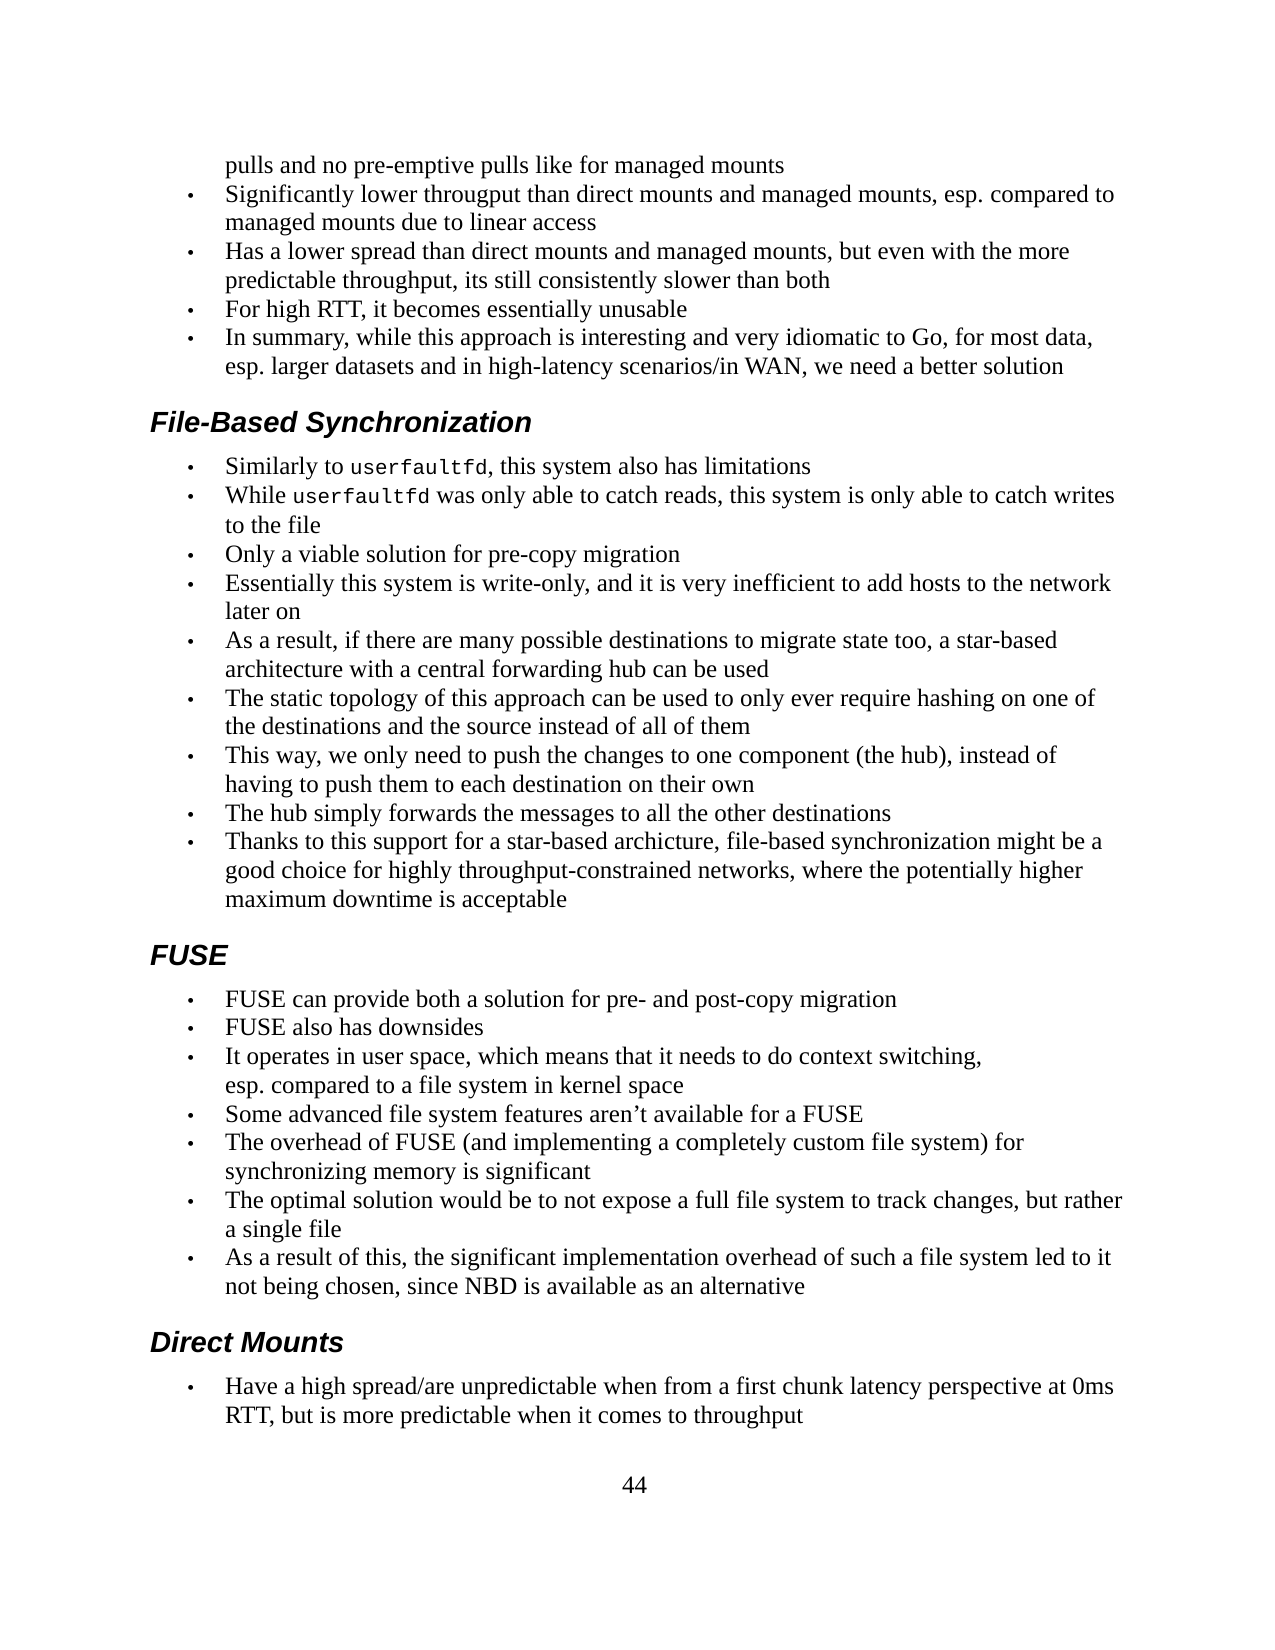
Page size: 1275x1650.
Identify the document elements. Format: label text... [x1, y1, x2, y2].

list While userfaultfd was only able to catch reads, this system is only able to catch writes to the file [187, 481, 1125, 539]
list This way, we only need to push the changes to one component (the hub), instead of having to push them to each destination on their own [187, 740, 1125, 798]
list Thanks to this support for a star-based archicture, file-based synchronization might be a good choice for highly throughput-constrained networks, where the potentially higher maximum downtime is acceptable [187, 826, 1125, 913]
list Significantly lower througput than direct mounts and managed mounts, esp. compared to managed mounts due to linear access [187, 179, 1125, 236]
subtitle Direct Mounts [150, 1325, 1125, 1358]
list It operates in user space, which means that it needs to do context switching, esp. compared to a file system in kernel space [187, 1041, 1125, 1099]
list Similarly to userfaultfd, this system also has limitations [187, 451, 1125, 481]
list The static topology of this approach can be used to only ever require hashing on one of the destinations and the source instead of all of them [187, 683, 1125, 740]
subtitle File-Based Synchronization [150, 405, 1125, 438]
list FUSE can provide both a solution for pre- and post-copy migration [187, 984, 1125, 1012]
list As a result, if there are many possible destinations to migrate state too, a star-based architecture with a central forwarding hub can be used [187, 625, 1125, 683]
list Essentially this system is write-only, and it is very inefficient to add hosts to the network later on [187, 568, 1125, 625]
list The overhead of FUSE (and implementing a completely custom file system) for synchronizing memory is significant [187, 1127, 1125, 1185]
list The hub simply forwards the messages to all the other destinations [187, 798, 1125, 826]
list pulls and no pre-emptive pulls like for managed mounts [187, 150, 1125, 179]
list The optimal solution would be to not expose a full file system to track changes, but rather a single file [187, 1185, 1125, 1242]
list In summary, while this approach is interesting and very idiomatic to Go, for most data, esp. larger datasets and in high-latency scenarios/in WAN, we need a better solution [187, 322, 1125, 380]
list FUSE also has downsides [187, 1012, 1125, 1041]
list Have a high spread/are unpredictable when from a first chunk latency perspective at 0ms RTT, but is more predictable when it comes to throughput [187, 1371, 1125, 1428]
subtitle FUSE [150, 938, 1125, 971]
list Has a lower spread than direct mounts and managed mounts, but even with the more predictable throughput, its still consistently slower than both [187, 236, 1125, 294]
list For high RTT, it becomes essentially unusable [187, 294, 1125, 322]
list Only a viable solution for pre-copy migration [187, 539, 1125, 568]
list Some advanced file system features aren’t available for a FUSE [187, 1099, 1125, 1127]
list As a result of this, the significant implementation overhead of such a file system led to it not being chosen, since NBD is available as an alternative [187, 1242, 1125, 1300]
